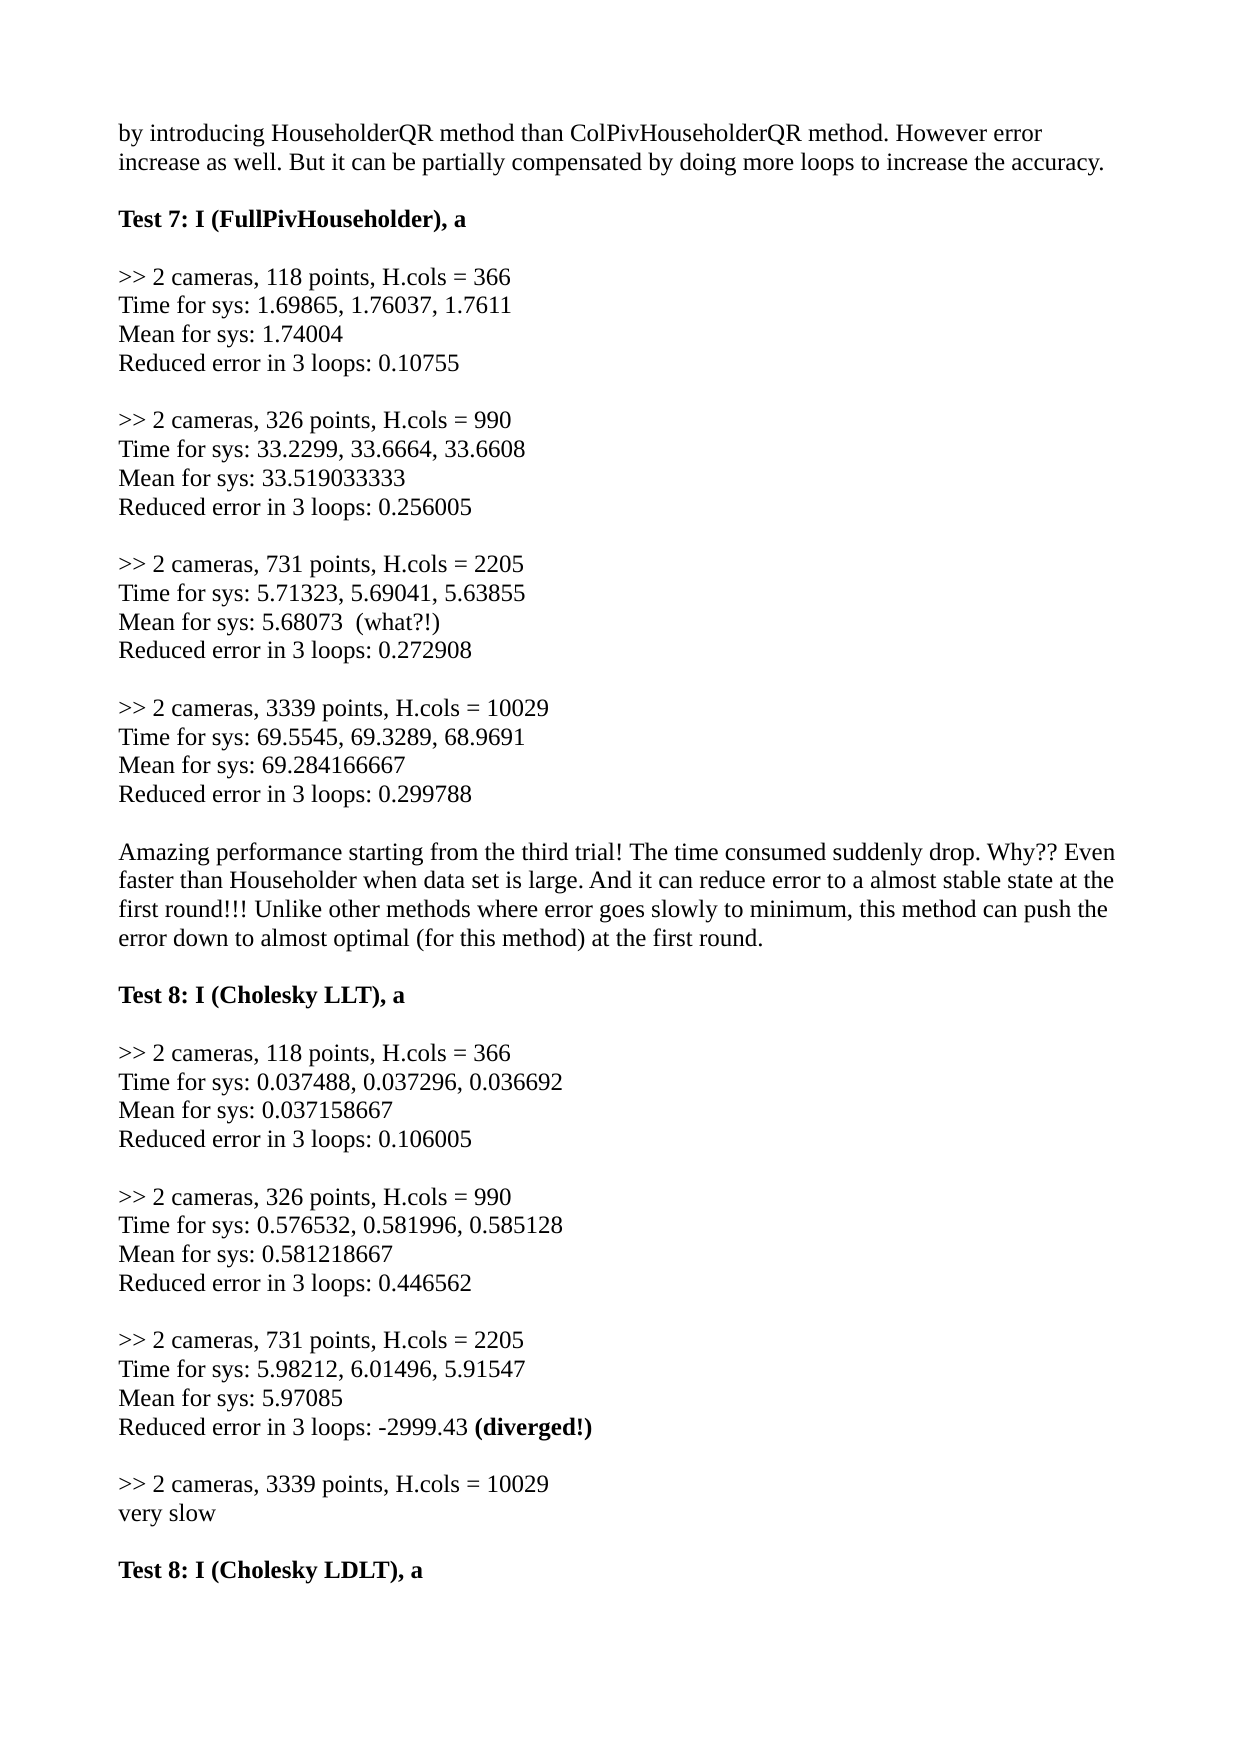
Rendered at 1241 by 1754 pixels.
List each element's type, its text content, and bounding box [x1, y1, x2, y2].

text Time for sys: 69.5545, 69.3289, 68.9691 [118, 722, 1122, 751]
text Amazing performance starting from the third trial! The time consumed suddenly drop. Why?? Even faster than Householder when data set is large. And it can reduce error to a almost stable state at the first round!!! Unlike other methods where error goes slowly to minimum, this method can push the error down to almost optimal (for this method) at the first round. [118, 837, 1122, 952]
text Mean for sys: 5.97085 [118, 1383, 1122, 1412]
text Test 7: I (FullPivHouseholder), a [118, 204, 1122, 233]
text Time for sys: 1.69865, 1.76037, 1.7611 [118, 291, 1122, 319]
text Reduced error in 3 loops: 0.299788 [118, 779, 1122, 808]
text Time for sys: 5.98212, 6.01496, 5.91547 [118, 1354, 1122, 1383]
text >> 2 cameras, 326 points, H.cols = 990 [118, 1182, 1122, 1211]
text Mean for sys: 1.74004 [118, 319, 1122, 348]
text Reduced error in 3 loops: -2999.43 (diverged!) [118, 1412, 1122, 1441]
text Time for sys: 5.71323, 5.69041, 5.63855 [118, 578, 1122, 607]
text >> 2 cameras, 3339 points, H.cols = 10029 [118, 693, 1122, 722]
text Reduced error in 3 loops: 0.10755 [118, 348, 1122, 377]
text Mean for sys: 0.037158667 [118, 1096, 1122, 1124]
text Time for sys: 33.2299, 33.6664, 33.6608 [118, 434, 1122, 463]
text Test 8: I (Cholesky LLT), a [118, 981, 1122, 1009]
text >> 2 cameras, 3339 points, H.cols = 10029 [118, 1469, 1122, 1498]
text Mean for sys: 33.519033333 [118, 463, 1122, 492]
text by introducing HouseholderQR method than ColPivHouseholderQR method. However error increase as well. But it can be partially compensated by doing more loops to increase the accuracy. [118, 118, 1122, 176]
text Time for sys: 0.037488, 0.037296, 0.036692 [118, 1067, 1122, 1096]
text Mean for sys: 69.284166667 [118, 751, 1122, 779]
text Time for sys: 0.576532, 0.581996, 0.585128 [118, 1211, 1122, 1239]
text Test 8: I (Cholesky LDLT), a [118, 1556, 1122, 1584]
text very slow [118, 1498, 1122, 1527]
text Reduced error in 3 loops: 0.256005 [118, 492, 1122, 521]
text >> 2 cameras, 731 points, H.cols = 2205 [118, 549, 1122, 578]
text Mean for sys: 0.581218667 [118, 1239, 1122, 1268]
text Reduced error in 3 loops: 0.106005 [118, 1124, 1122, 1153]
text Mean for sys: 5.68073 (what?!) [118, 607, 1122, 636]
text Reduced error in 3 loops: 0.272908 [118, 636, 1122, 664]
text >> 2 cameras, 731 points, H.cols = 2205 [118, 1326, 1122, 1354]
text >> 2 cameras, 118 points, H.cols = 366 [118, 1038, 1122, 1067]
text >> 2 cameras, 118 points, H.cols = 366 [118, 262, 1122, 291]
text >> 2 cameras, 326 points, H.cols = 990 [118, 406, 1122, 434]
text Reduced error in 3 loops: 0.446562 [118, 1268, 1122, 1297]
